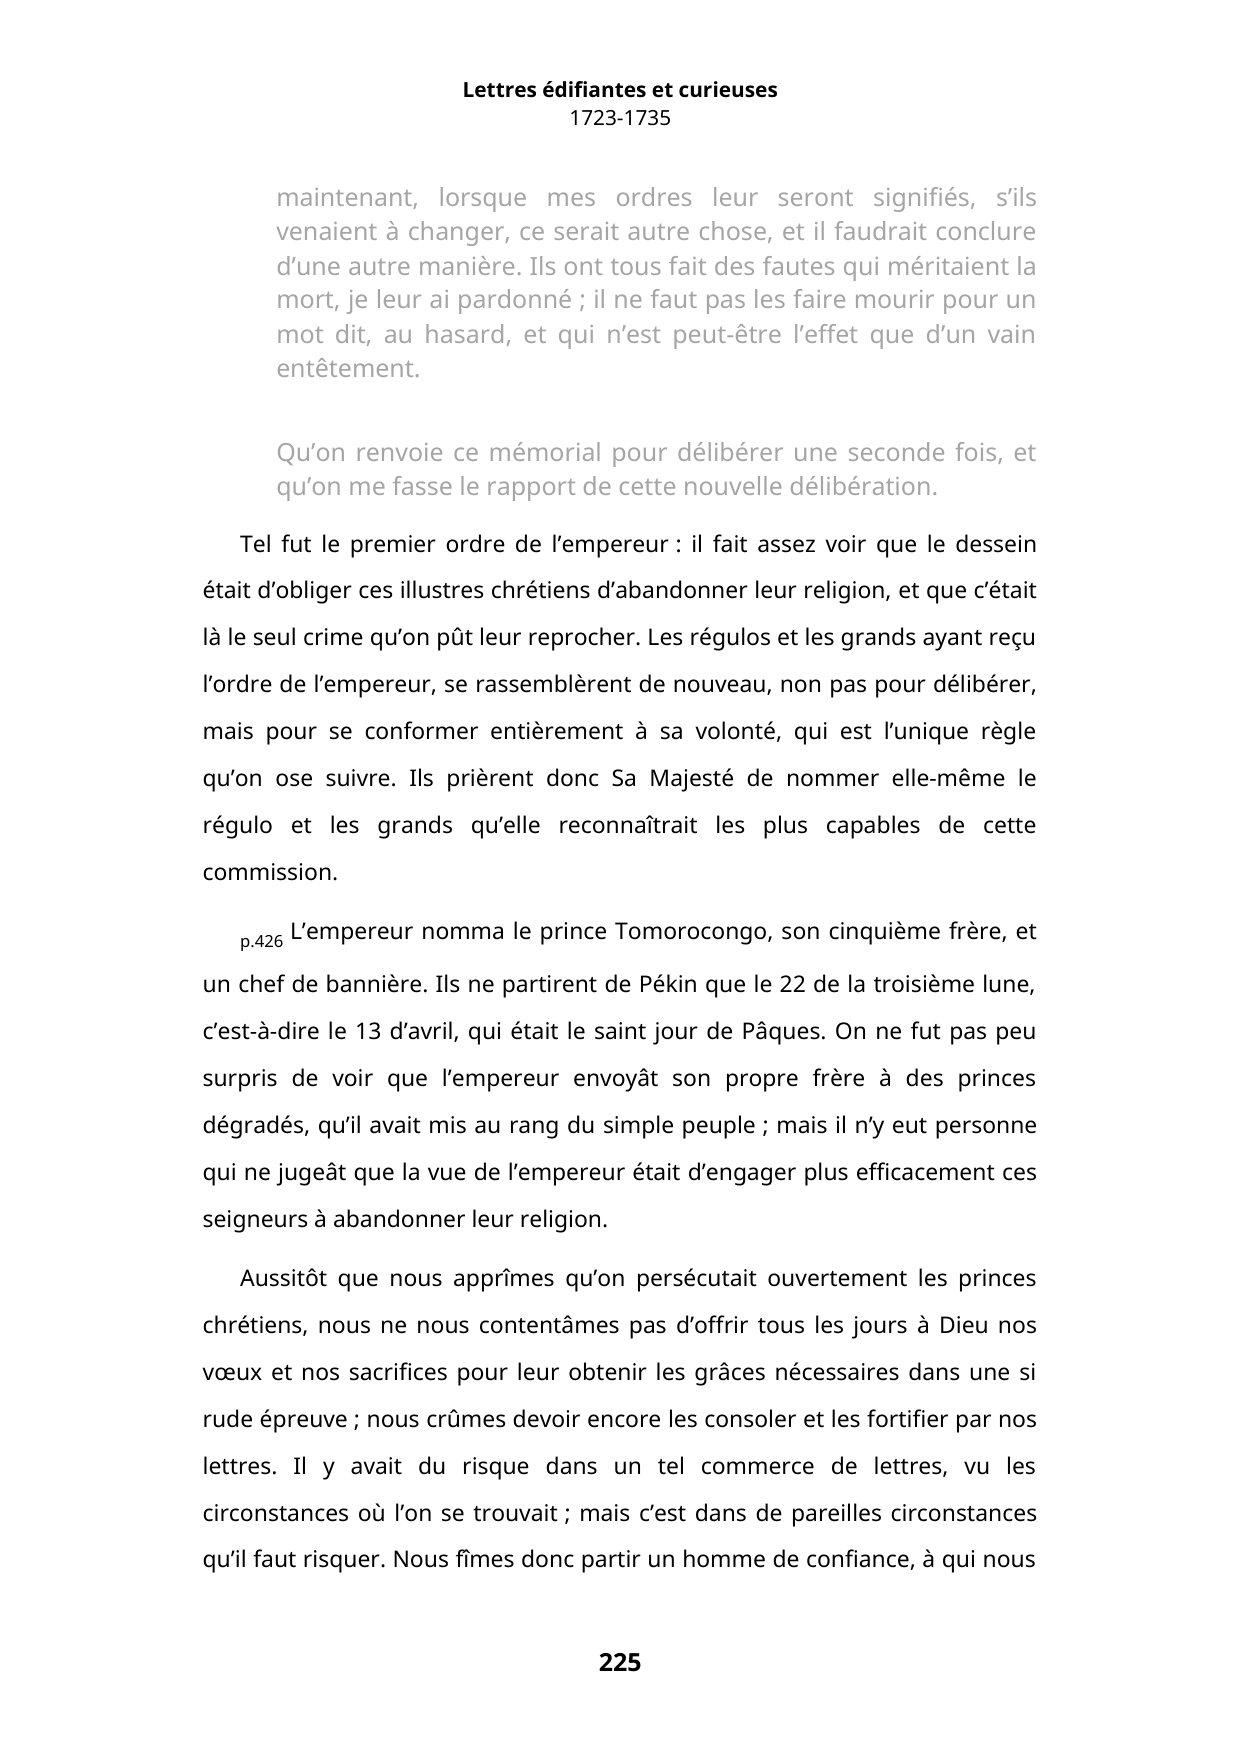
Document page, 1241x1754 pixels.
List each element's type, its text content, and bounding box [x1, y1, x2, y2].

text maintenant, lorsque mes ordres leur seront signifiés, s’ils venaient à changer, ce serait autre chose, et il faudrait conclure d’une autre manière. Ils ont tous fait des fautes qui méritaient la mort, je leur ai pardonné ; il ne faut pas les faire mourir pour un mot dit, au hasard, et qui n’est peut-être l’effet que d’un vain entêtement. [276, 180, 1038, 384]
text Qu’on renvoie ce mémorial pour délibérer une seconde fois, et qu’on me fasse le rapport de cette nouvelle délibération. [276, 434, 1038, 502]
text Tel fut le premier ordre de l’empereur : il fait assez voir que le dessein était d’obliger ces illustres chrétiens d’abandonner leur religion, et que c’était là le seul crime qu’on pût leur reprocher. Les régulos et les grands ayant reçu l’ordre de l’empereur, se rassemblèrent de nouveau, non pas pour délibérer, mais pour se conformer entièrement à sa volonté, qui est l’unique règle qu’on ose suivre. Ils prièrent donc Sa Majesté de nommer elle-même le régulo et les grands qu’elle reconnaîtrait les plus capables de cette commission. [202, 527, 1038, 887]
text p.426 L’empereur nomma le prince Tomorocongo, son cinquième frère, et un chef de bannière. Ils ne partirent de Pékin que le 22 de la troisième lune, c’est-à-dire le 13 d’avril, qui était le saint jour de Pâques. On ne fut pas peu surpris de voir que l’empereur envoyât son propre frère à des princes dégradés, qu’il avait mis au rang du simple peuple ; mais il n’y eut personne qui ne jugeât que la vue de l’empereur était d’engager plus efficacement ces seigneurs à abandonner leur religion. [202, 915, 1038, 1234]
text Aussitôt que nous apprîmes qu’on persécutait ouvertement les princes chrétiens, nous ne nous contentâmes pas d’offrir tous les jours à Dieu nos vœux et nos sacrifices pour leur obtenir les grâces nécessaires dans une si rude épreuve ; nous crûmes devoir encore les consoler et les fortifier par nos lettres. Il y avait du risque dans un tel commerce de lettres, vu les circonstances où l’on se trouvait ; mais c’est dans de pareilles circonstances qu’il faut risquer. Nous fîmes donc partir un homme de confiance, à qui nous [202, 1262, 1038, 1574]
